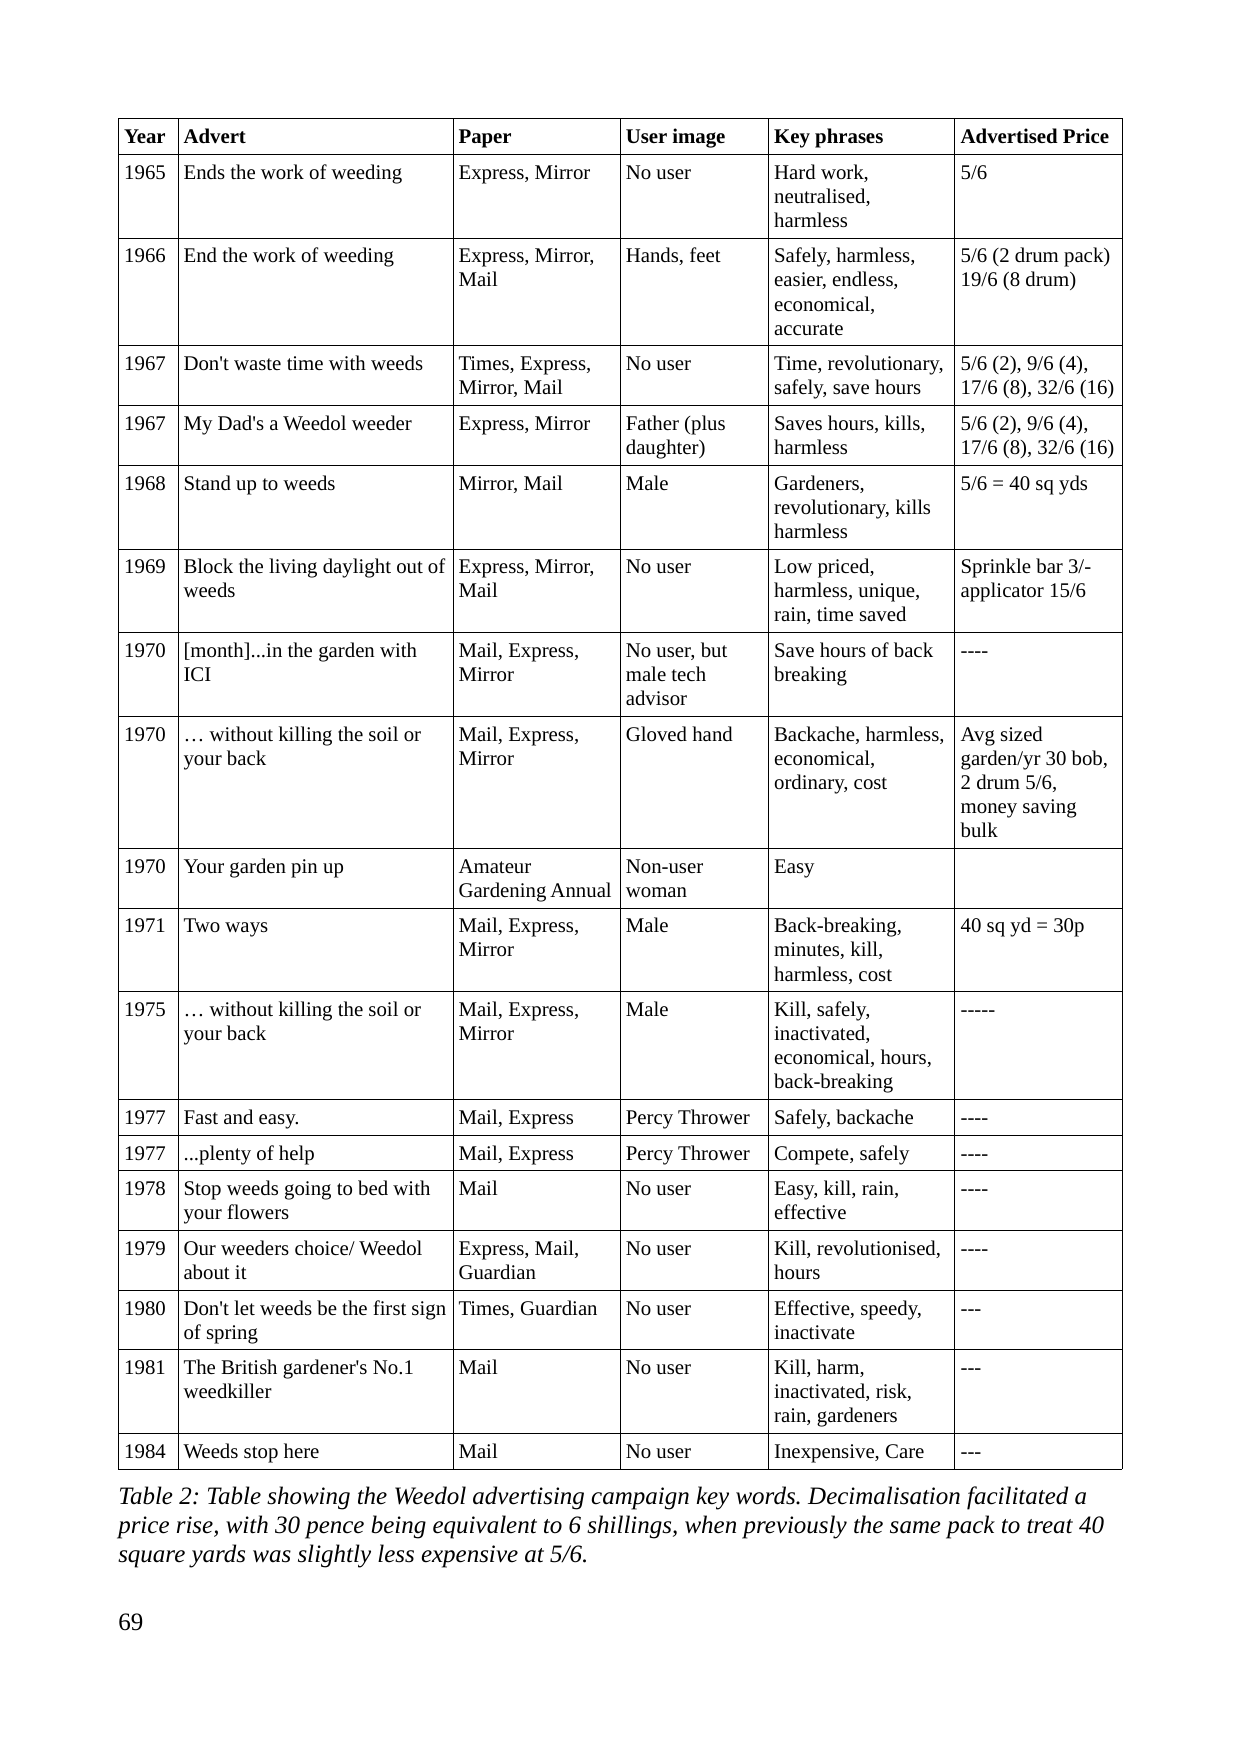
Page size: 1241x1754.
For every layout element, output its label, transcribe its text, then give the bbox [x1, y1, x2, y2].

table_cell 1968 [119, 466, 178, 548]
table_cell 1970 [119, 849, 178, 907]
table_cell Percy Thrower [621, 1136, 768, 1170]
table_cell --- [955, 1291, 1122, 1349]
table_cell No user [621, 1231, 768, 1290]
table_cell Times, Express, Mirror, Mail [454, 346, 620, 405]
table_cell Mail, Express, Mirror [454, 909, 620, 991]
table_cell No user [621, 155, 768, 237]
table_cell 1969 [119, 550, 178, 632]
table_cell Our weeders choice/ Weedol about it [179, 1231, 453, 1290]
table_header User image [621, 119, 768, 154]
table_cell Safely, backache [769, 1100, 954, 1135]
table_cell Kill, revolutionised, hours [769, 1231, 954, 1290]
table_cell Male [621, 909, 768, 991]
table_cell No user [621, 1291, 768, 1349]
table_cell Mirror, Mail [454, 466, 620, 548]
table_cell 40 sq yd = 30p [955, 909, 1122, 991]
table_cell Compete, safely [769, 1136, 954, 1170]
table_cell 5/6 = 40 sq yds [955, 466, 1122, 548]
table_cell No user [621, 1171, 768, 1230]
table_cell Stand up to weeds [179, 466, 453, 548]
table_cell 1978 [119, 1171, 178, 1230]
table_cell 5/6 (2), 9/6 (4), 17/6 (8), 32/6 (16) [955, 406, 1122, 465]
table_cell Saves hours, kills, harmless [769, 406, 954, 465]
table_cell Mail [454, 1350, 620, 1433]
table_cell Easy, kill, rain, effective [769, 1171, 954, 1230]
table_cell Don't let weeds be the first sign of spring [179, 1291, 453, 1349]
table_cell Fast and easy. [179, 1100, 453, 1135]
table_cell … without killing the soil or your back [179, 992, 453, 1099]
table_cell No user [621, 346, 768, 405]
table_cell ---- [955, 1100, 1122, 1135]
table_cell Mail [454, 1171, 620, 1230]
table_cell 5/6 (2), 9/6 (4), 17/6 (8), 32/6 (16) [955, 346, 1122, 405]
table_cell 1967 [119, 346, 178, 405]
table_cell No user [621, 1434, 768, 1469]
table_cell 1970 [119, 633, 178, 716]
table_cell ---- [955, 633, 1122, 716]
table_cell Low priced, harmless, unique, rain, time saved [769, 550, 954, 632]
table_cell ...plenty of help [179, 1136, 453, 1170]
table_cell Male [621, 466, 768, 548]
table_cell Male [621, 992, 768, 1099]
table_cell Mail, Express, Mirror [454, 633, 620, 716]
table_header Key phrases [769, 119, 954, 154]
table_cell Inexpensive, Care [769, 1434, 954, 1469]
table_cell The British gardener's No.1 weedkiller [179, 1350, 453, 1433]
table_cell Kill, safely, inactivated, economical, hours, back-breaking [769, 992, 954, 1099]
table_cell 1984 [119, 1434, 178, 1469]
table_cell 1977 [119, 1100, 178, 1135]
table_cell 1971 [119, 909, 178, 991]
table_cell Mail, Express, Mirror [454, 992, 620, 1099]
table_header Paper [454, 119, 620, 154]
table_cell Your garden pin up [179, 849, 453, 907]
table_cell 1980 [119, 1291, 178, 1349]
table_cell Back-breaking, minutes, kill, harmless, cost [769, 909, 954, 991]
table_cell Hands, feet [621, 239, 768, 345]
table_cell Block the living daylight out of weeds [179, 550, 453, 632]
table_cell 5/6 [955, 155, 1122, 237]
table_cell Avg sized garden/yr 30 bob, 2 drum 5/6, money saving bulk [955, 717, 1122, 848]
table_cell ---- [955, 1136, 1122, 1170]
table_cell Sprinkle bar 3/- applicator 15/6 [955, 550, 1122, 632]
table_cell Stop weeds going to bed with your flowers [179, 1171, 453, 1230]
table_cell Express, Mirror [454, 155, 620, 237]
table_cell Mail, Express [454, 1100, 620, 1135]
table_cell Father (plus daughter) [621, 406, 768, 465]
table_cell Express, Mirror [454, 406, 620, 465]
table_cell ---- [955, 1231, 1122, 1290]
table_cell End the work of weeding [179, 239, 453, 345]
table_cell 1977 [119, 1136, 178, 1170]
table_cell Gloved hand [621, 717, 768, 848]
table_cell Effective, speedy, inactivate [769, 1291, 954, 1349]
table_cell Mail [454, 1434, 620, 1469]
table_cell No user [621, 1350, 768, 1433]
table_cell Times, Guardian [454, 1291, 620, 1349]
table_cell --- [955, 1350, 1122, 1433]
table_cell Mail, Express [454, 1136, 620, 1170]
table_cell 1966 [119, 239, 178, 345]
table_cell Non-user woman [621, 849, 768, 907]
table_cell … without killing the soil or your back [179, 717, 453, 848]
table_cell Weeds stop here [179, 1434, 453, 1469]
table_cell [955, 849, 1122, 907]
table_cell Percy Thrower [621, 1100, 768, 1135]
text Table 2: Table showing the Weedol advertising campaign key words. Decimalisation facilitated a price rise, with 30 pence being equivalent to 6 shillings, when previously the same pack to treat 40 square yards was slightly less expensive at 5/6. [118, 1481, 1122, 1568]
table_cell Amateur Gardening Annual [454, 849, 620, 907]
table_cell Time, revolutionary, safely, save hours [769, 346, 954, 405]
table_cell Hard work, neutralised, harmless [769, 155, 954, 237]
table_cell Express, Mail, Guardian [454, 1231, 620, 1290]
table_header Advert [179, 119, 453, 154]
table_cell 1967 [119, 406, 178, 465]
table_cell ---- [955, 1171, 1122, 1230]
table_cell No user [621, 550, 768, 632]
table_cell Don't waste time with weeds [179, 346, 453, 405]
table_cell 1970 [119, 717, 178, 848]
table_cell [month]...in the garden with ICI [179, 633, 453, 716]
table_cell 1981 [119, 1350, 178, 1433]
table_cell Mail, Express, Mirror [454, 717, 620, 848]
table_cell 1975 [119, 992, 178, 1099]
table_cell Gardeners, revolutionary, kills harmless [769, 466, 954, 548]
table_cell My Dad's a Weedol weeder [179, 406, 453, 465]
table_cell No user, but male tech advisor [621, 633, 768, 716]
table_cell --- [955, 1434, 1122, 1469]
table_cell Safely, harmless, easier, endless, economical, accurate [769, 239, 954, 345]
table_cell ----- [955, 992, 1122, 1099]
table_header Year [119, 119, 178, 154]
table_cell 1979 [119, 1231, 178, 1290]
table_cell Express, Mirror, Mail [454, 239, 620, 345]
table_cell Express, Mirror, Mail [454, 550, 620, 632]
table_cell Two ways [179, 909, 453, 991]
table_cell Backache, harmless, economical, ordinary, cost [769, 717, 954, 848]
table_cell 1965 [119, 155, 178, 237]
table_cell Easy [769, 849, 954, 907]
table_cell Ends the work of weeding [179, 155, 453, 237]
table_cell 5/6 (2 drum pack) 19/6 (8 drum) [955, 239, 1122, 345]
table_header Advertised Price [955, 119, 1122, 154]
table_cell Kill, harm, inactivated, risk, rain, gardeners [769, 1350, 954, 1433]
table_cell Save hours of back breaking [769, 633, 954, 716]
